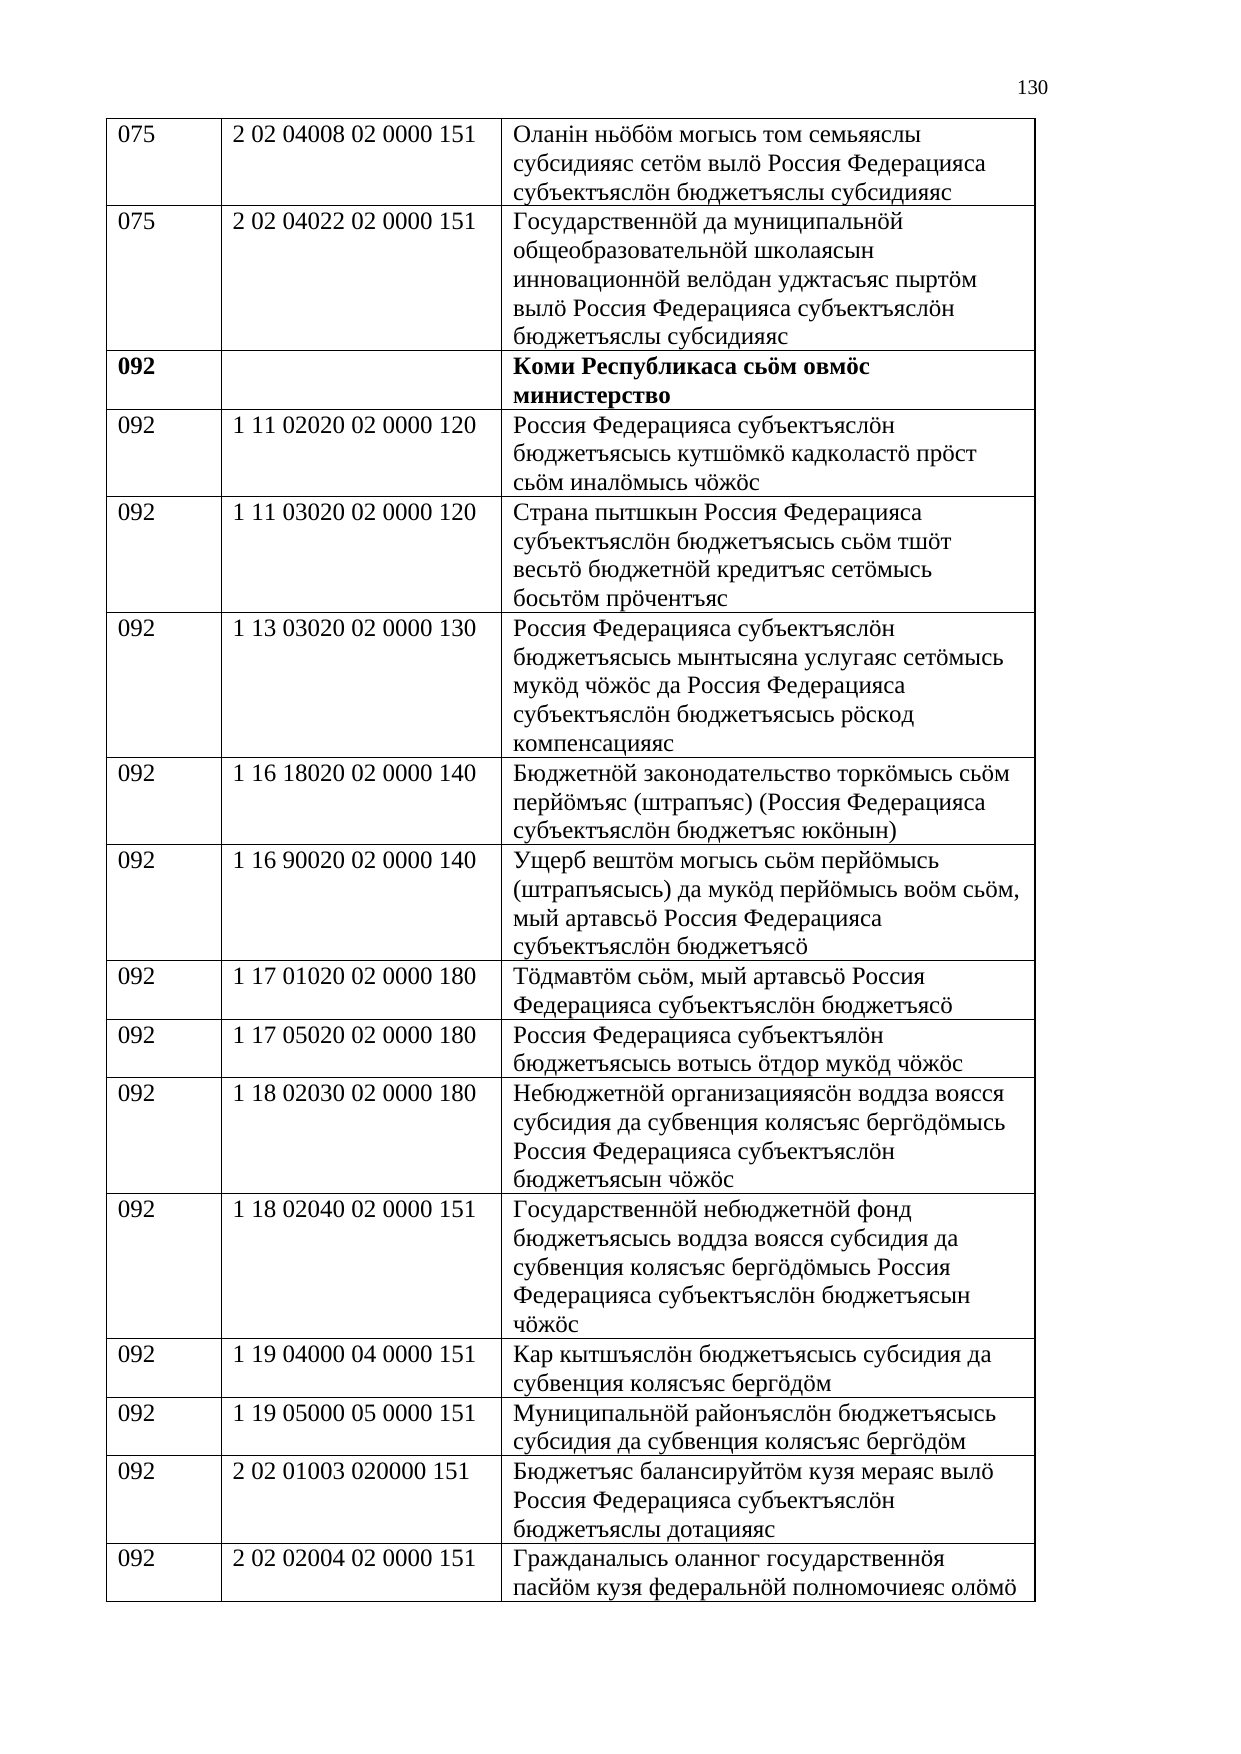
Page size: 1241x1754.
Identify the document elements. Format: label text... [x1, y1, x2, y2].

table_cell 092 [107, 961, 221, 1019]
table_cell 2 02 01003 020000 151 [222, 1456, 501, 1542]
table_cell 092 [107, 351, 221, 409]
table_cell 092 [107, 758, 221, 844]
table_cell 1 17 05020 02 0000 180 [222, 1020, 501, 1077]
table_cell 1 11 03020 02 0000 120 [222, 497, 501, 612]
table_cell Оланiн ньöбöм могысь том семьяяслы субсидияяс сетöм вылö Россия Федерацияса субъектъяслöн бюджетъяслы субсидияяс [502, 119, 1034, 205]
table_cell [222, 351, 501, 409]
table_cell 1 19 04000 04 0000 151 [222, 1339, 501, 1397]
table_cell 092 [107, 410, 221, 496]
table_cell 092 [107, 845, 221, 960]
table_cell 2 02 04008 02 0000 151 [222, 119, 501, 205]
table_cell 092 [107, 1398, 221, 1455]
table_cell Бюджетнöй законодательство торкöмысь сьöм перйöмъяс (штрапъяс) (Россия Федерацияса субъектъяслöн бюджетъяс юкöнын) [502, 758, 1034, 844]
table_cell 092 [107, 1339, 221, 1397]
table_cell Тöдмавтöм сьöм, мый артавсьö Россия Федерацияса субъектъяслöн бюджетъясö [502, 961, 1034, 1019]
table_cell 092 [107, 497, 221, 612]
table_cell 1 16 90020 02 0000 140 [222, 845, 501, 960]
table_cell Ущерб вештöм могысь сьöм перйöмысь (штрапъясысь) да мукöд перйöмысь воöм сьöм, мый артавсьö Россия Федерацияса субъектъяслöн бюджетъясö [502, 845, 1034, 960]
table_cell 092 [107, 1194, 221, 1338]
table_cell 092 [107, 1456, 221, 1542]
table_cell 1 13 03020 02 0000 130 [222, 613, 501, 757]
table_cell 092 [107, 1544, 221, 1601]
table_cell 075 [107, 206, 221, 350]
table_cell Гражданалысь оланног государственнöя пасйöм кузя федеральнöй полномочиеяс олöмö [502, 1544, 1034, 1601]
table_cell Бюджетъяс балансируйтöм кузя мераяс вылö Россия Федерацияса субъектъяслöн бюджетъяслы дотацияяс [502, 1456, 1034, 1542]
table_cell 1 19 05000 05 0000 151 [222, 1398, 501, 1455]
table_cell 092 [107, 1020, 221, 1077]
table_cell Муниципальнöй районъяслöн бюджетъясысь субсидия да субвенция колясъяс бергöдöм [502, 1398, 1034, 1455]
table_cell Россия Федерацияса субъектъяслöн бюджетъясысь кутшöмкö кадколастö прöст сьöм иналöмысь чöжöс [502, 410, 1034, 496]
table_cell 1 16 18020 02 0000 140 [222, 758, 501, 844]
table_cell 1 18 02030 02 0000 180 [222, 1078, 501, 1193]
table_cell 092 [107, 1078, 221, 1193]
table_cell 1 18 02040 02 0000 151 [222, 1194, 501, 1338]
table_cell 2 02 02004 02 0000 151 [222, 1544, 501, 1601]
table_cell Государственнöй небюджетнöй фонд бюджетъясысь воддза воясся субсидия да субвенция колясъяс бергöдöмысь Россия Федерацияса субъектъяслöн бюджетъясын чöжöс [502, 1194, 1034, 1338]
table_cell 1 11 02020 02 0000 120 [222, 410, 501, 496]
table_cell 2 02 04022 02 0000 151 [222, 206, 501, 350]
table_cell Россия Федерацияса субъектъялöн бюджетъясысь вотысь öтдор мукöд чöжöс [502, 1020, 1034, 1077]
table_cell Россия Федерацияса субъектъяслöн бюджетъясысь мынтысяна услугаяс сетöмысь мукöд чöжöс да Россия Федерацияса субъектъяслöн бюджетъясысь рöскод компенсацияяс [502, 613, 1034, 757]
table_cell Небюджетнöй организацияясöн воддза воясся субсидия да субвенция колясъяс бергöдöмысь Россия Федерацияса субъектъяслöн бюджетъясын чöжöс [502, 1078, 1034, 1193]
table_cell 092 [107, 613, 221, 757]
table_cell Коми Республикаса сьöм овмöс министерство [502, 351, 1034, 409]
table_cell Страна пытшкын Россия Федерацияса субъектъяслöн бюджетъясысь сьöм тшöт весьтö бюджетнöй кредитъяс сетöмысь босьтöм прöчентъяс [502, 497, 1034, 612]
table_cell 075 [107, 119, 221, 205]
table_cell Кар кытшъяслöн бюджетъясысь субсидия да субвенция колясъяс бергöдöм [502, 1339, 1034, 1397]
table_cell 1 17 01020 02 0000 180 [222, 961, 501, 1019]
table_cell Государственнöй да муниципальнöй общеобразовательнöй школаясын инновационнöй велöдан уджтасъяс пыртöм вылö Россия Федерацияса субъектъяслöн бюджетъяслы субсидияяс [502, 206, 1034, 350]
